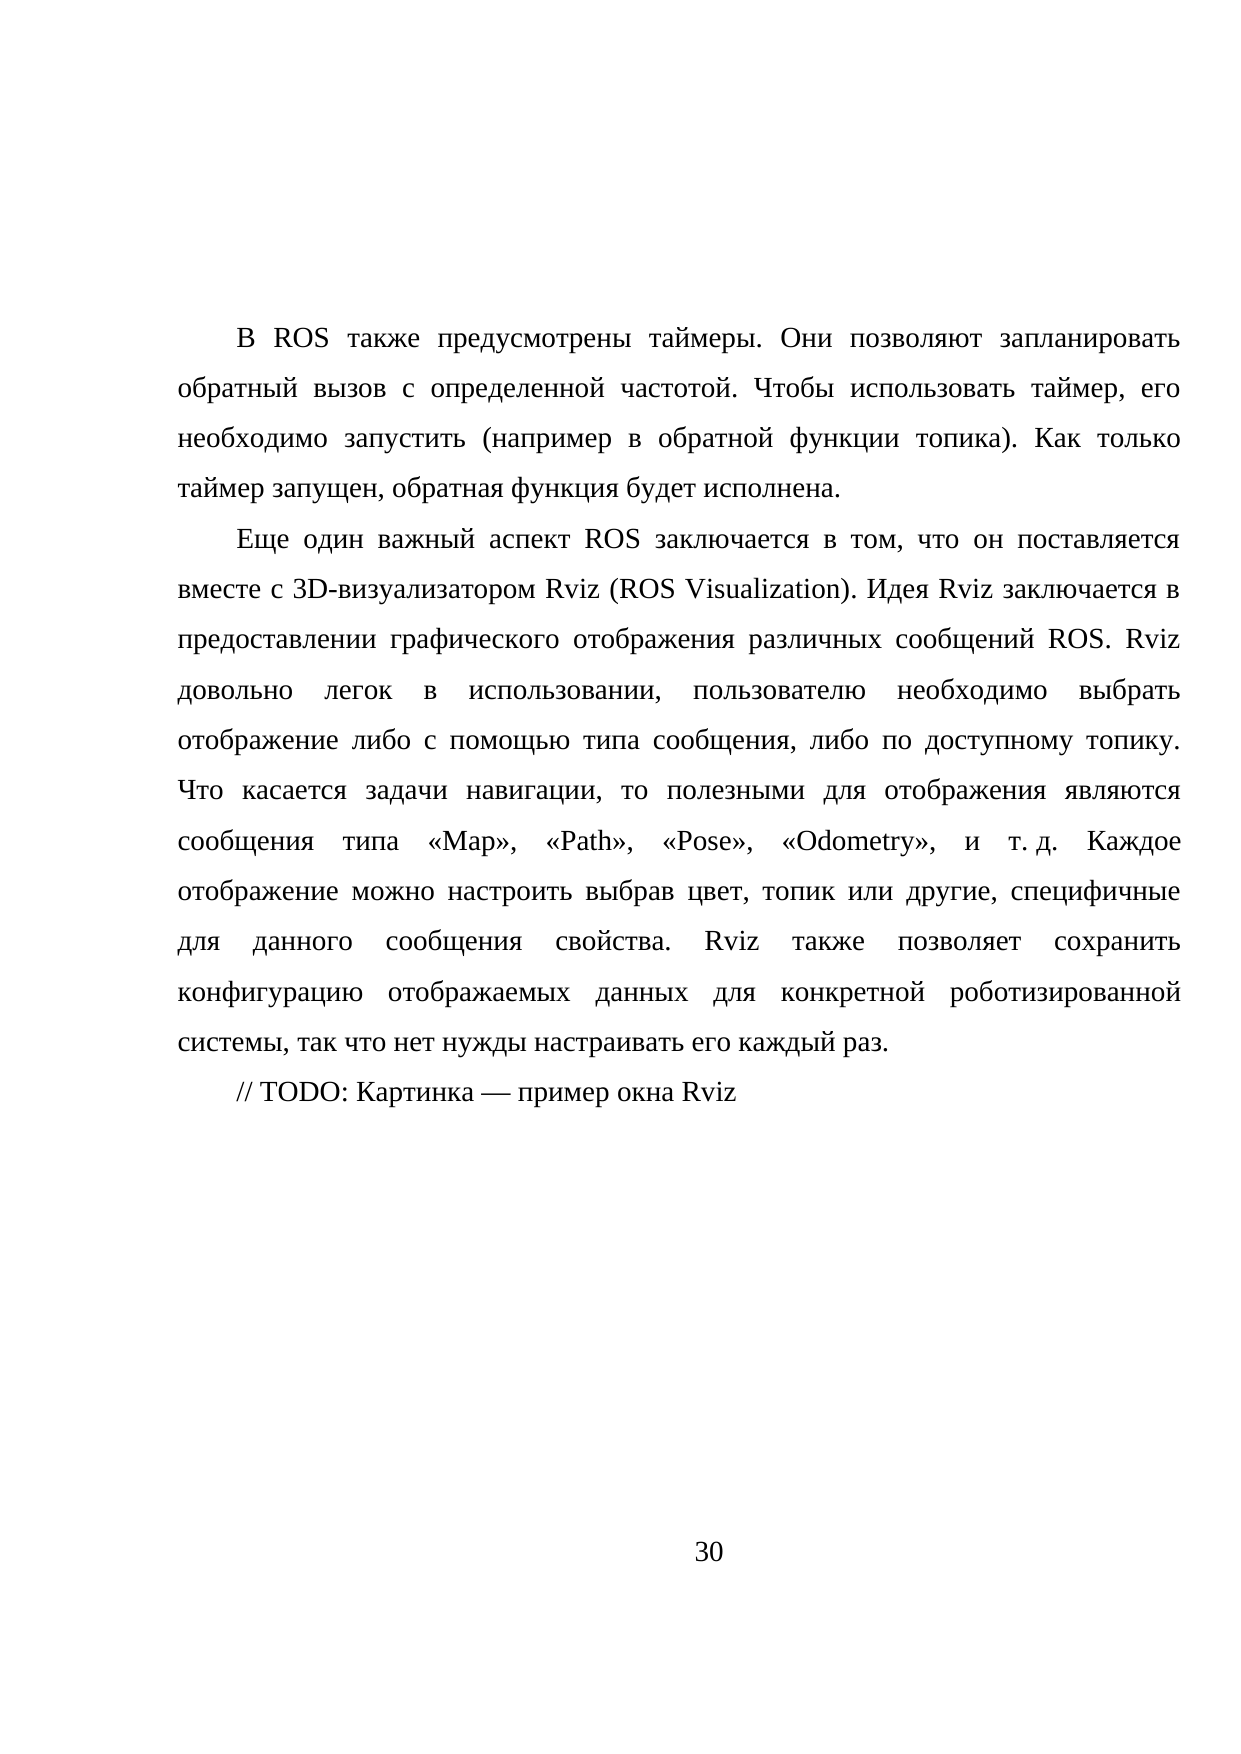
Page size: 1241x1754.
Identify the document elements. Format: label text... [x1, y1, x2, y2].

text // TODO: Картинка — пример окна Rviz [177, 1074, 1181, 1108]
text В ROS также предусмотрены таймеры. Они позволяют запланировать обратный вызов с определенной частотой. Чтобы использовать таймер, его необходимо запустить (например в обратной функции топика). Как только таймер запущен, обратная функция будет исполнена. [177, 320, 1181, 504]
text Еще один важный аспект ROS заключается в том, что он поставляется вместе с 3D-визуализатором Rviz (ROS Visualization). Идея Rviz заключается в предоставлении графического отображения различных сообщений ROS. Rviz довольно легок в использовании, пользователю необходимо выбрать отображение либо с помощью типа сообщения, либо по доступному топику. Что касается задачи навигации, то полезными для отображения являются сообщения типа «Map», «Path», «Pose», «Odometry», и т. д. Каждое отображение можно настроить выбрав цвет, топик или другие, специфичные для данного сообщения свойства. Rviz также позволяет сохранить конфигурацию отображаемых данных для конкретной роботизированной системы, так что нет нужды настраивать его каждый раз. [177, 521, 1181, 1058]
